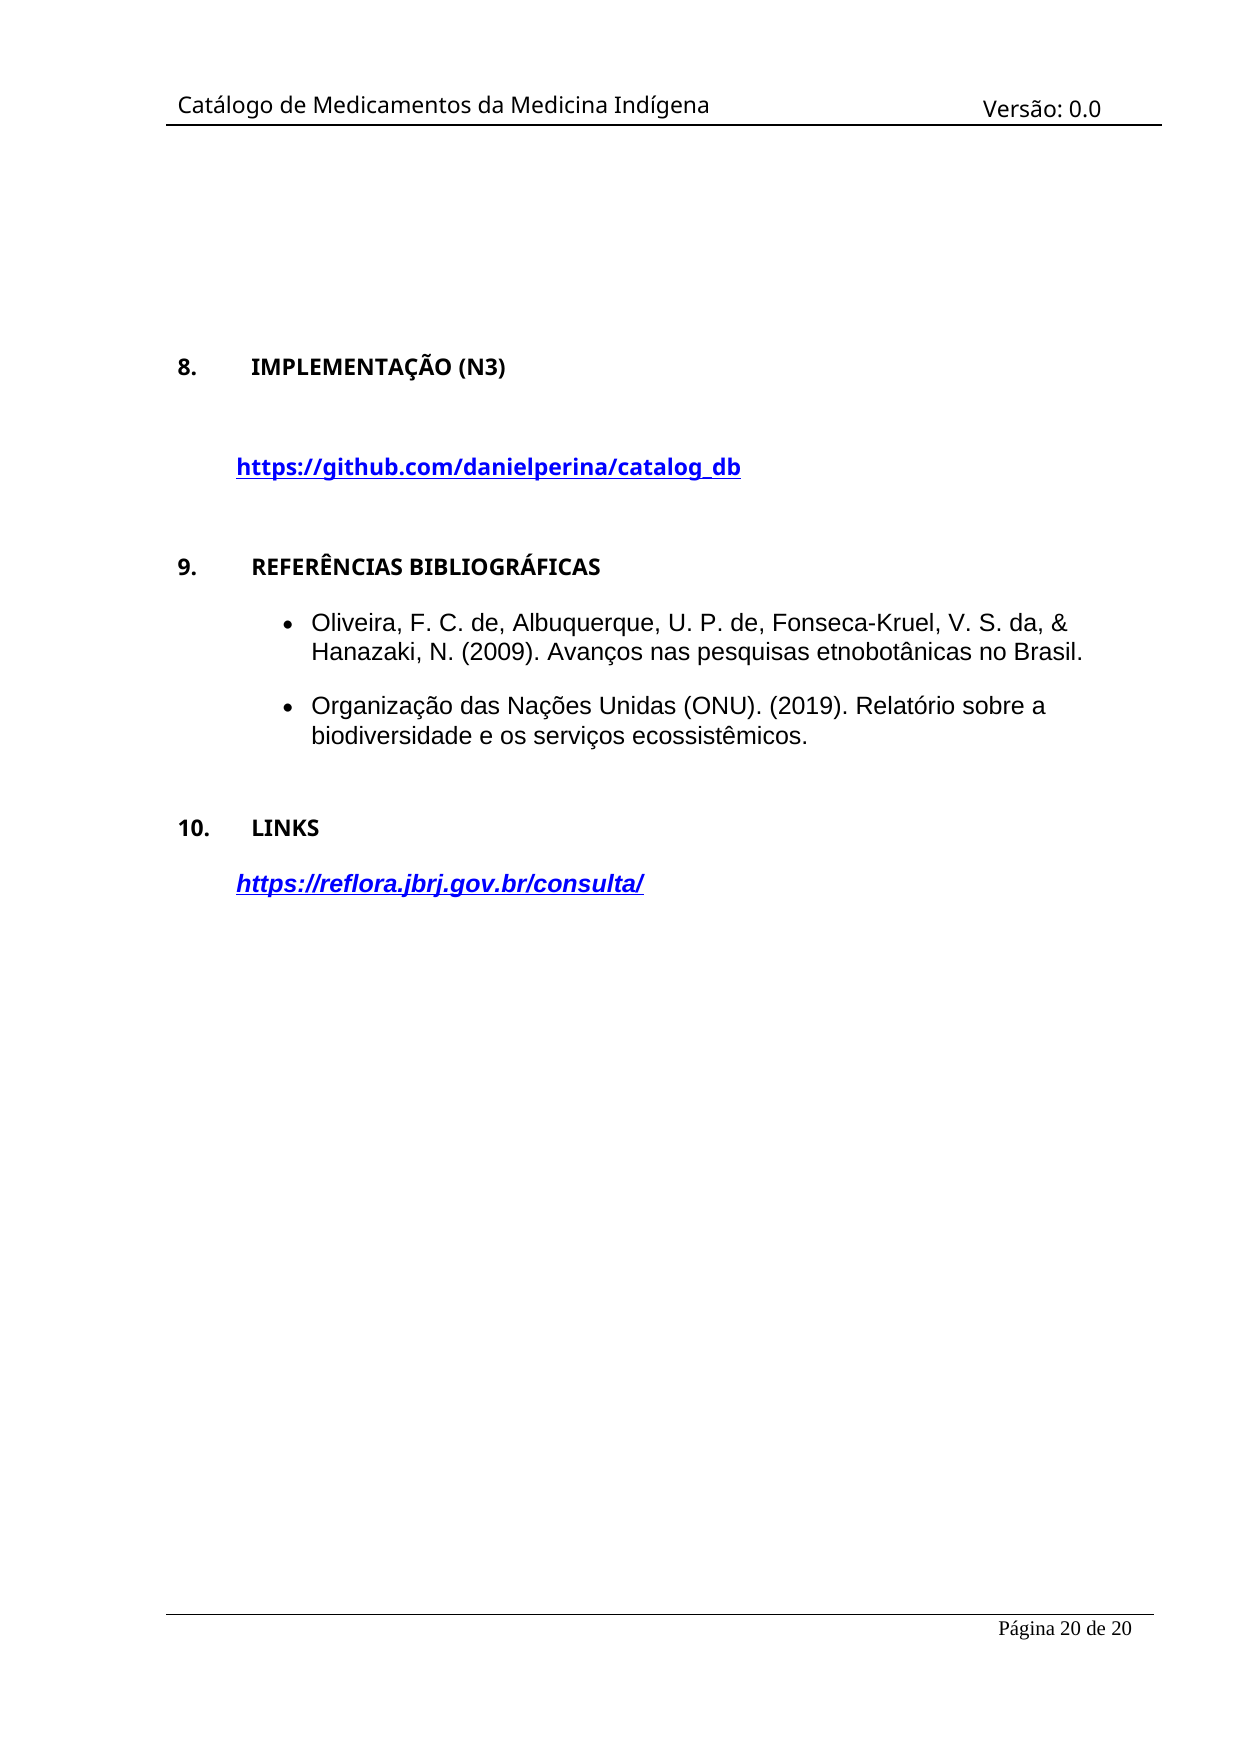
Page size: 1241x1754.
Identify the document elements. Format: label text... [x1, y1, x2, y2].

subtitle LINKS [177, 812, 1092, 844]
text https://reflora.jbrj.gov.br/consulta/ [236, 869, 1092, 897]
text https://github.com/danielperina/catalog_db [236, 451, 1092, 482]
list Organização das Nações Unidas (ONU). (2019). Relatório sobre a biodiversidade e os serviços ecossistêmicos. [282, 691, 1092, 749]
subtitle REFERÊNCIAS BIBLIOGRÁFICAS [177, 551, 1092, 582]
subtitle IMPLEMENTAÇÃO (N3) [177, 351, 1092, 382]
list Oliveira, F. C. de, Albuquerque, U. P. de, Fonseca-Kruel, V. S. da, & Hanazaki, N. (2009). Avanços nas pesquisas etnobotânicas no Brasil. [282, 607, 1092, 666]
